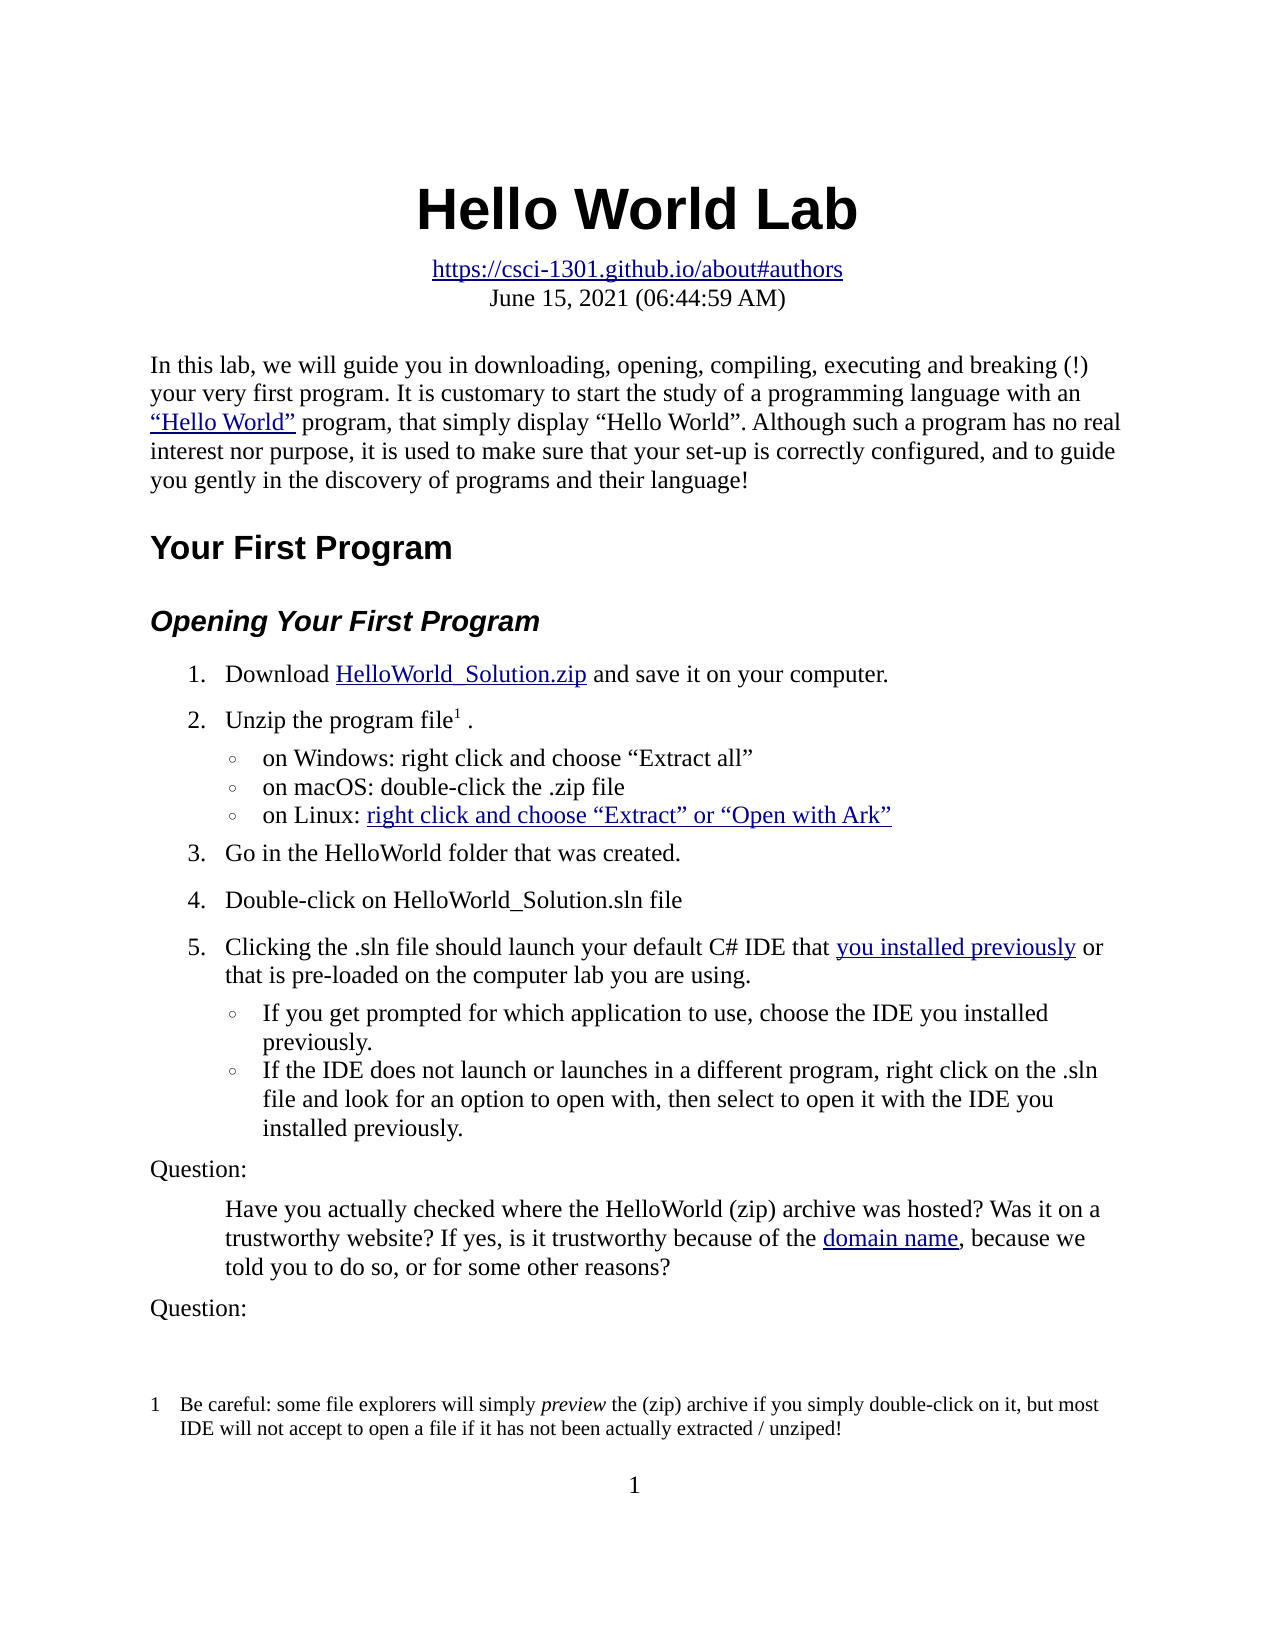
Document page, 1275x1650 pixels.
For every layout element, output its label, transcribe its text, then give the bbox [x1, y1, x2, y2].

list If you get prompted for which application to use, choose the IDE you installed previously. [225, 998, 1125, 1056]
subtitle Opening Your First Program [150, 604, 1125, 637]
text June 15, 2021 (06:44:59 AM) [150, 283, 1125, 312]
text Have you actually checked where the HelloWorld (zip) archive was hosted? Was it on a trustworthy website? If yes, is it trustworthy because of the domain name, because we told you to do so, or for some other reasons? [225, 1194, 1125, 1281]
title Hello World Lab [150, 175, 1125, 242]
list If the IDE does not launch or launches in a different program, right click on the .sln file and look for an option to open with, then select to open it with the IDE you installed previously. [225, 1056, 1125, 1142]
list Double-click on HelloWorld_Solution.sln file [187, 885, 1125, 914]
list on macOS: double-click the .zip file [225, 772, 1125, 801]
text Question: [150, 1154, 1125, 1182]
list Be careful: some file explorers will simply preview the (zip) archive if you simply double-click on it, but most IDE will not accept to open a file if it has not been actually extracted / unziped! [150, 1392, 1125, 1440]
list Go in the HelloWorld folder that was created. [187, 838, 1125, 867]
list Clicking the .sln file should launch your default C# IDE that you installed previously or that is pre-loaded on the computer lab you are using. [187, 932, 1125, 989]
subtitle Your First Program [150, 527, 1125, 566]
text In this lab, we will guide you in downloading, opening, compiling, executing and breaking (!) your very first program. It is customary to start the study of a programming language with an “Hello World” program, that simply display “Hello World”. Although such a program has no real interest nor purpose, it is used to make sure that your set-up is correctly configured, and to guide you gently in the discovery of programs and their language! [150, 350, 1125, 493]
list on Windows: right click and choose “Extract all” [225, 743, 1125, 772]
list Unzip the program file . [187, 705, 1125, 734]
text Question: [150, 1293, 1125, 1321]
list Download HelloWorld_Solution.zip and save it on your computer. [187, 659, 1125, 687]
list on Linux: right click and choose “Extract” or “Open with Ark” [225, 801, 1125, 829]
text https://csci-1301.github.io/about#authors [150, 254, 1125, 283]
